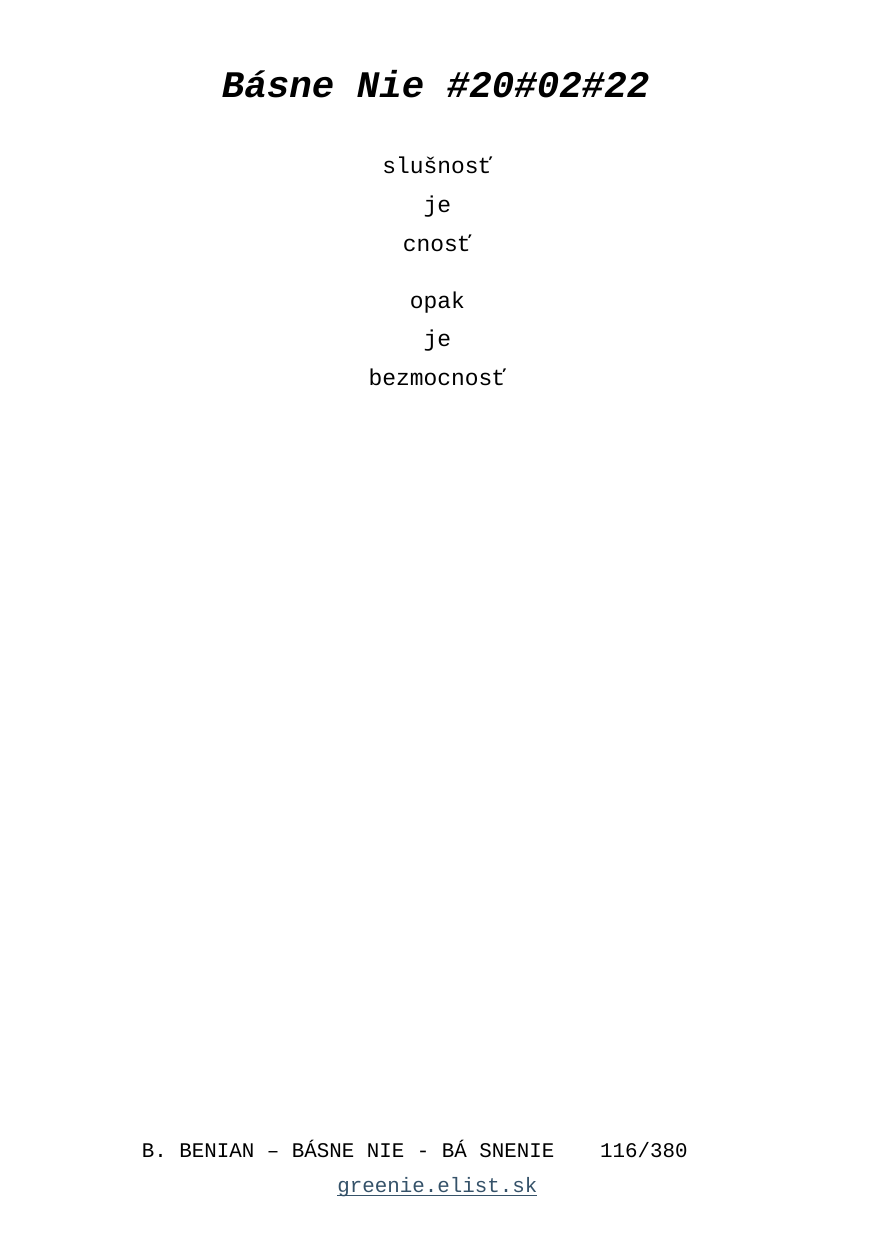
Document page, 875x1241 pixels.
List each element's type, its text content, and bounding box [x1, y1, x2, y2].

subtitle Básne Nie #20#02#22 [41, 66, 833, 109]
text opak je bezmocnosť [41, 289, 833, 470]
text slušnosť je cnosť [41, 155, 833, 258]
